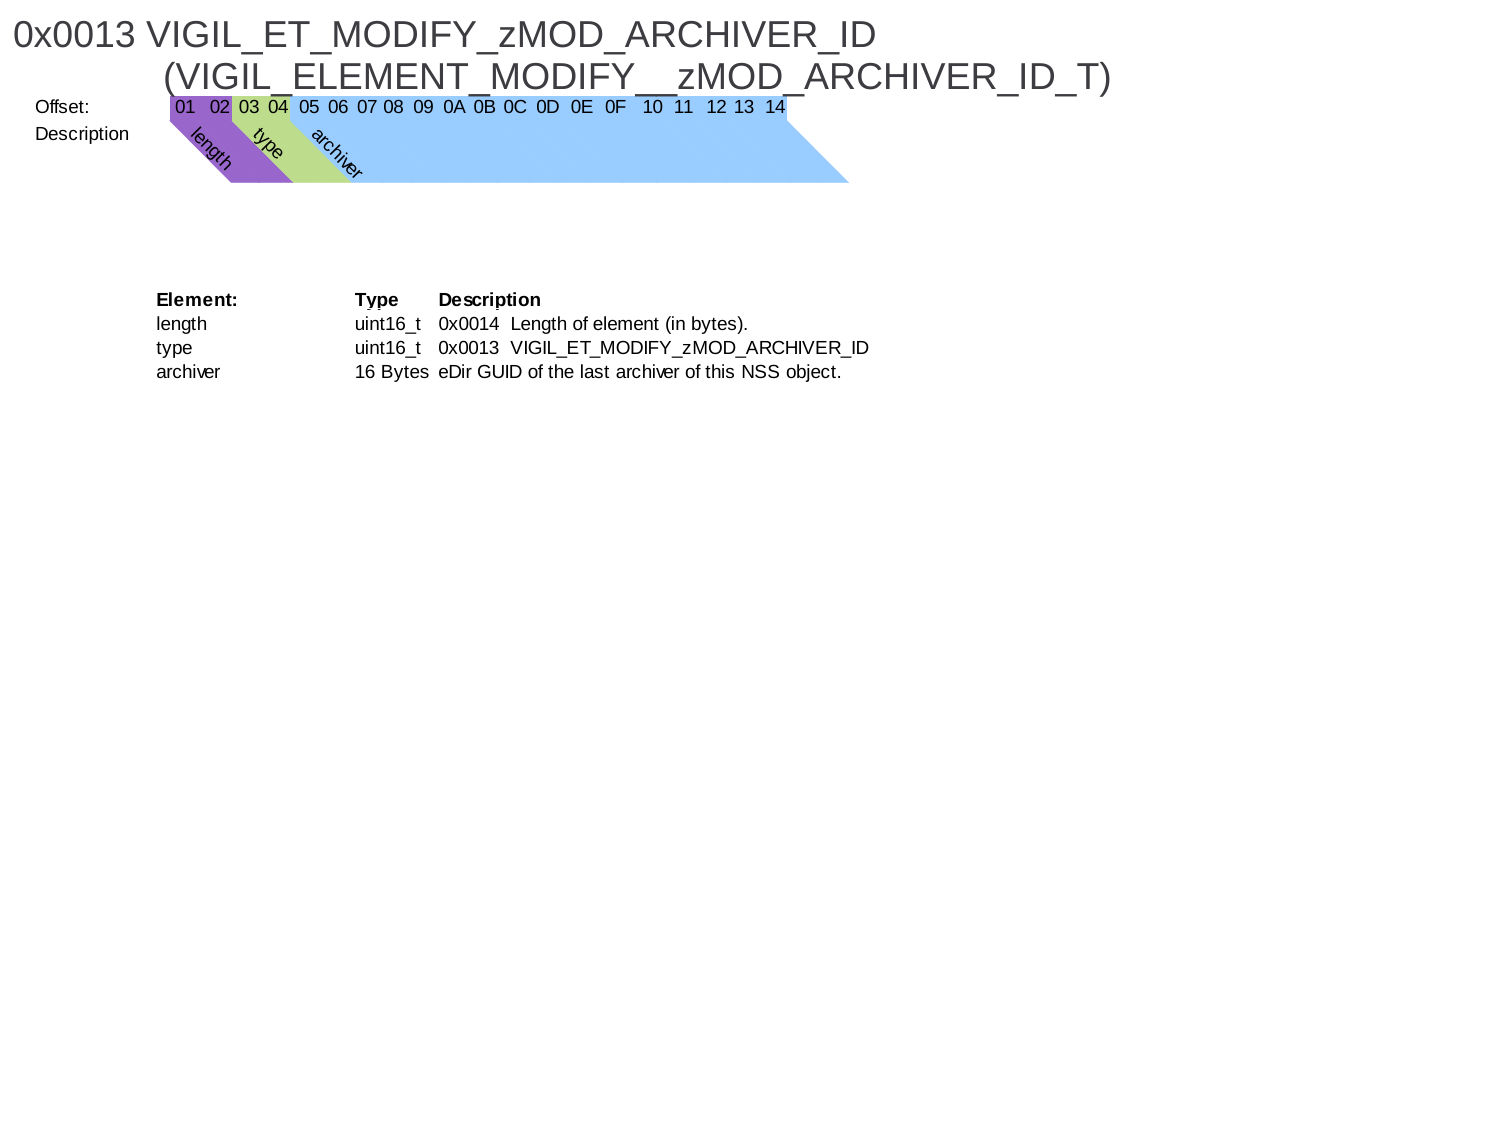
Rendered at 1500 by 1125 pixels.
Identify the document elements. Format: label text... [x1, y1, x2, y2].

chart [154, 289, 1345, 388]
chart [33, 98, 1032, 282]
text_box 0x0013 VIGIL_ET_MODIFY_zMOD_ARCHIVER_ID (VIGIL_ELEMENT_MODIFY__zMOD_ARCHIVER_ID_T) [13, 13, 1440, 98]
